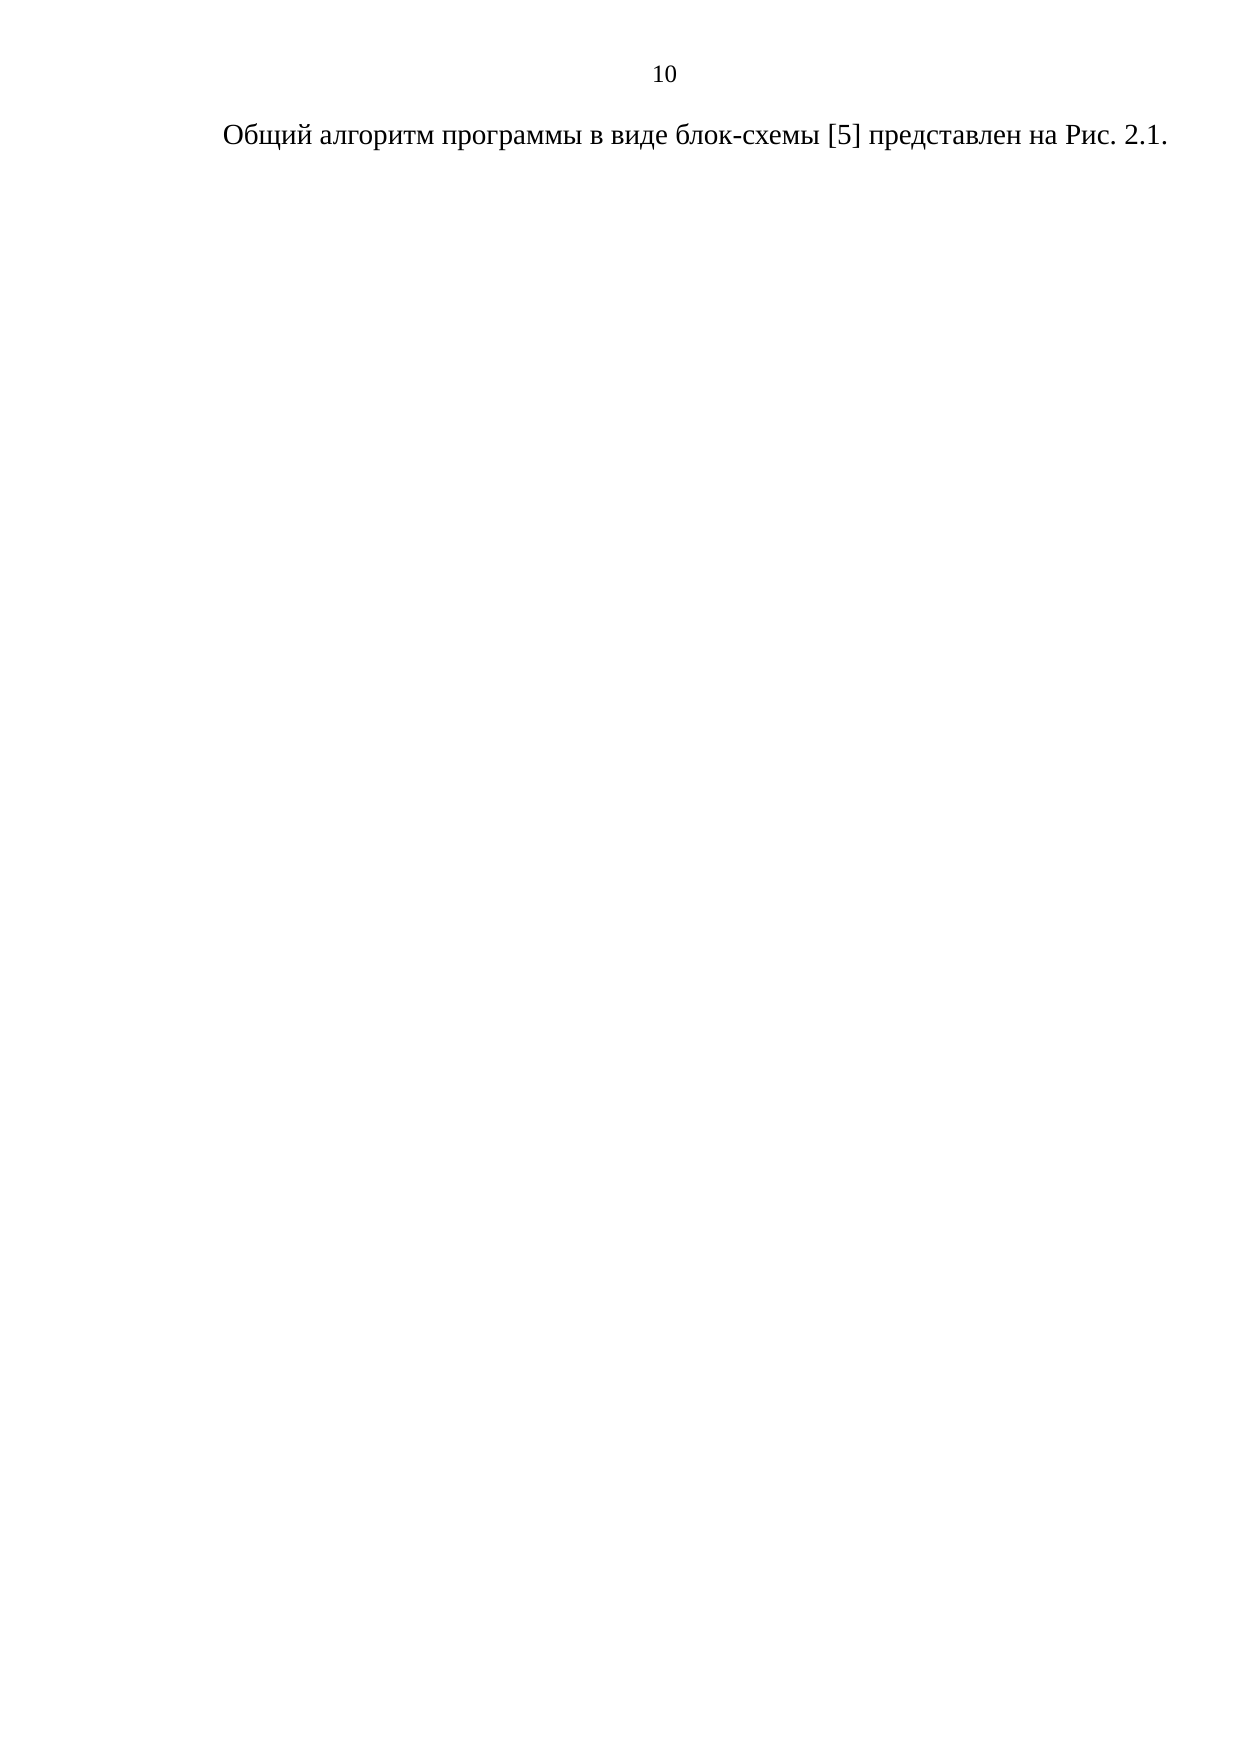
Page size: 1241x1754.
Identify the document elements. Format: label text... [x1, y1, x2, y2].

text Общий алгоритм программы в виде блок-схемы [5] представлен на Рис. 2.1. [148, 117, 1181, 151]
